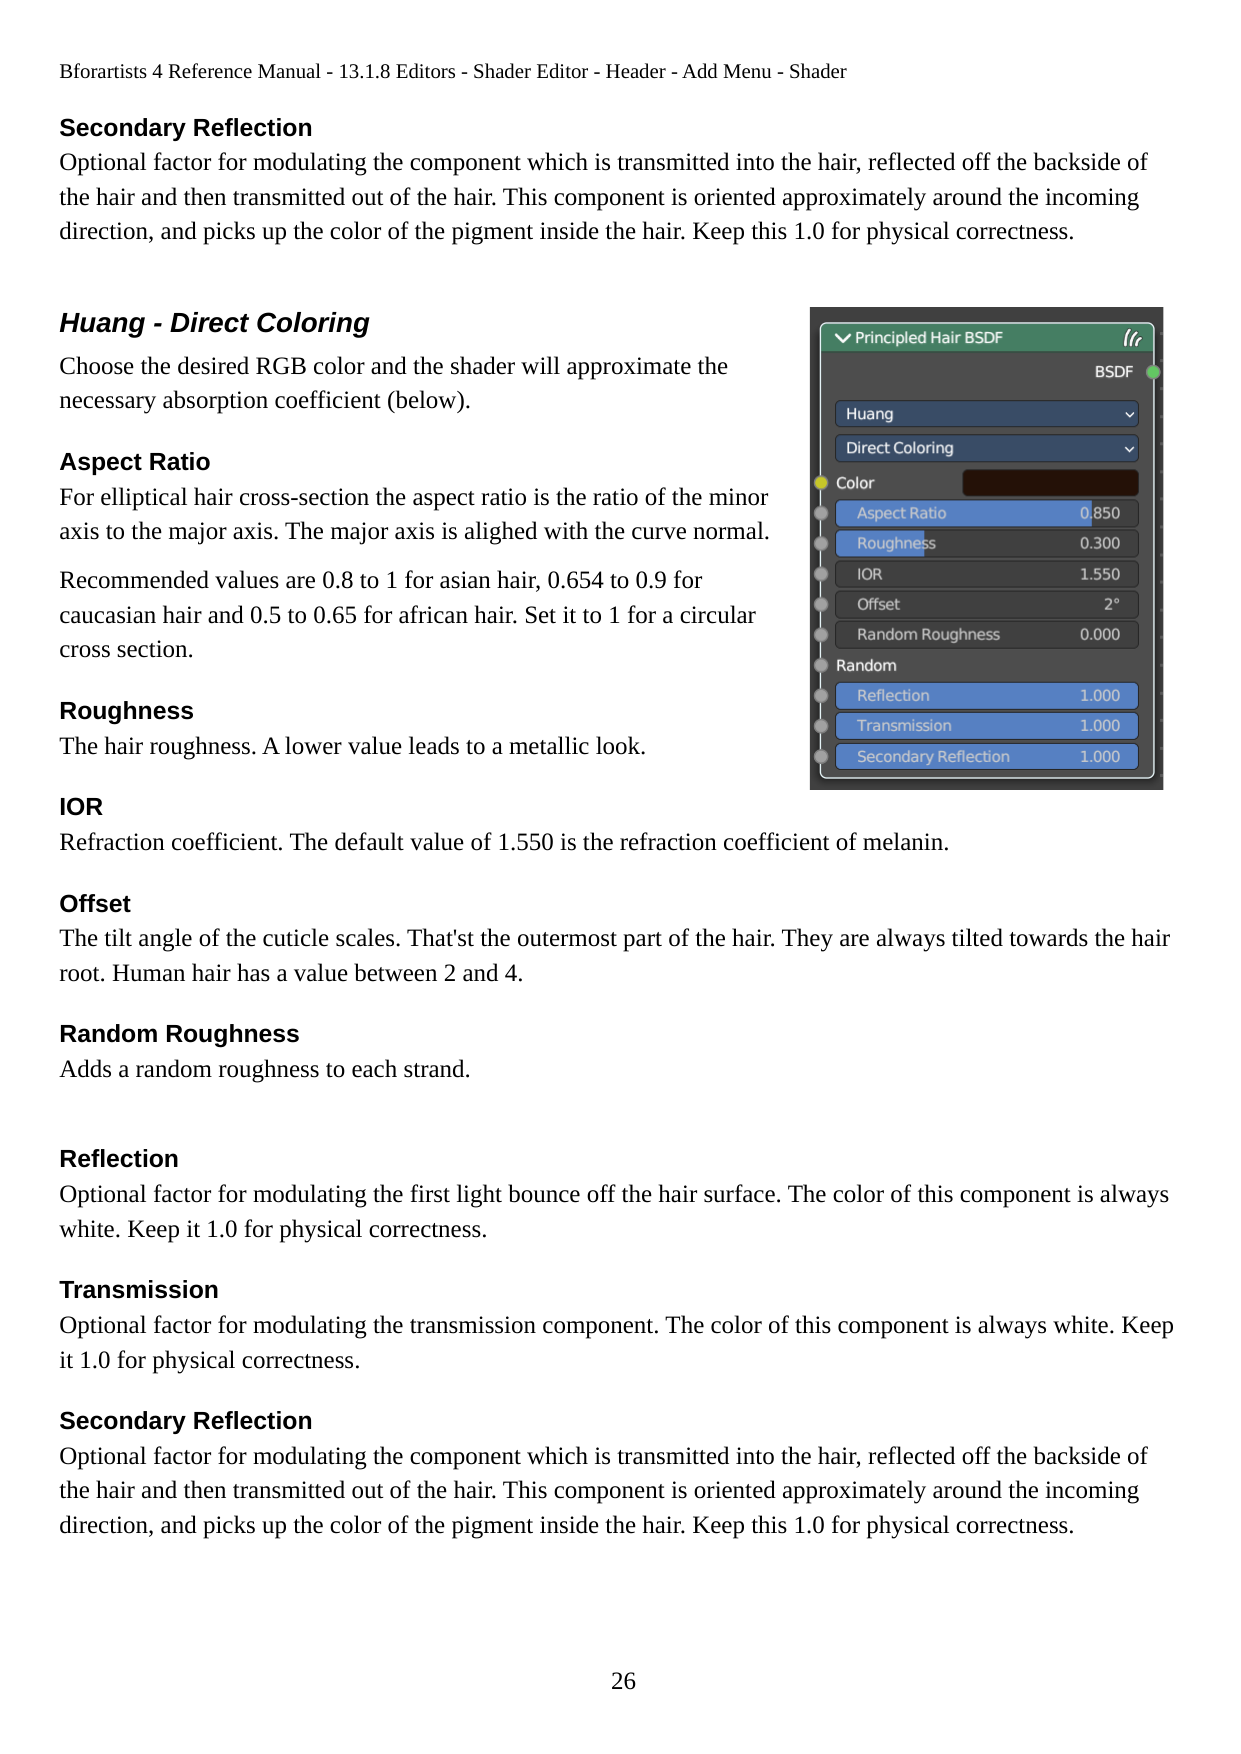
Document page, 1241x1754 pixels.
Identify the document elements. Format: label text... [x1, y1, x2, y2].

subtitle Huang - Direct Coloring [59, 307, 809, 338]
subtitle Transmission [59, 1275, 1181, 1304]
text Optional factor for modulating the first light bounce off the hair surface. The color of this component is always white. Keep it 1.0 for physical correctness. [59, 1179, 1181, 1243]
subtitle [1164, 696, 1181, 724]
text Refraction coefficient. The default value of 1.550 is the refraction coefficient of melanin. [59, 827, 1181, 856]
text The hair roughness. A lower value leads to a metallic look. [59, 731, 809, 759]
subtitle [1164, 307, 1181, 338]
subtitle Roughness [59, 696, 809, 724]
subtitle Reflection [59, 1144, 1181, 1173]
subtitle Offset [59, 889, 1181, 917]
subtitle Secondary Reflection [59, 1406, 1181, 1435]
text For elliptical hair cross-section the aspect ratio is the ratio of the minor axis to the major axis. The major axis is alighed with the curve normal. [59, 482, 809, 545]
text Recommended values are 0.8 to 1 for asian hair, 0.654 to 0.9 for caucasian hair and 0.5 to 0.65 for african hair. Set it to 1 for a circular cross section. [59, 565, 809, 663]
picture [809, 307, 1164, 790]
text Adds a random roughness to each strand. [59, 1054, 1181, 1083]
text Optional factor for modulating the component which is transmitted into the hair, reflected off the backside of the hair and then transmitted out of the hair. This component is oriented approximately around the incoming direction, and picks up the color of the pigment inside the hair. Keep this 1.0 for physical correctness. [59, 147, 1181, 245]
text Choose the desired RGB color and the shader will approximate the necessary absorption coefficient (below). [59, 351, 809, 414]
subtitle [1164, 447, 1181, 476]
subtitle Secondary Reflection [59, 113, 1181, 141]
subtitle IOR [59, 792, 1181, 821]
text Optional factor for modulating the transmission component. The color of this component is always white. Keep it 1.0 for physical correctness. [59, 1310, 1181, 1373]
text The tilt angle of the cuticle scales. That'st the outermost part of the hair. They are always tilted towards the hair root. Human hair has a value between 2 and 4. [59, 923, 1181, 987]
text Optional factor for modulating the component which is transmitted into the hair, reflected off the backside of the hair and then transmitted out of the hair. This component is oriented approximately around the incoming direction, and picks up the color of the pigment inside the hair. Keep this 1.0 for physical correctness. [59, 1441, 1181, 1539]
subtitle Aspect Ratio [59, 447, 809, 476]
subtitle Random Roughness [59, 1019, 1181, 1048]
